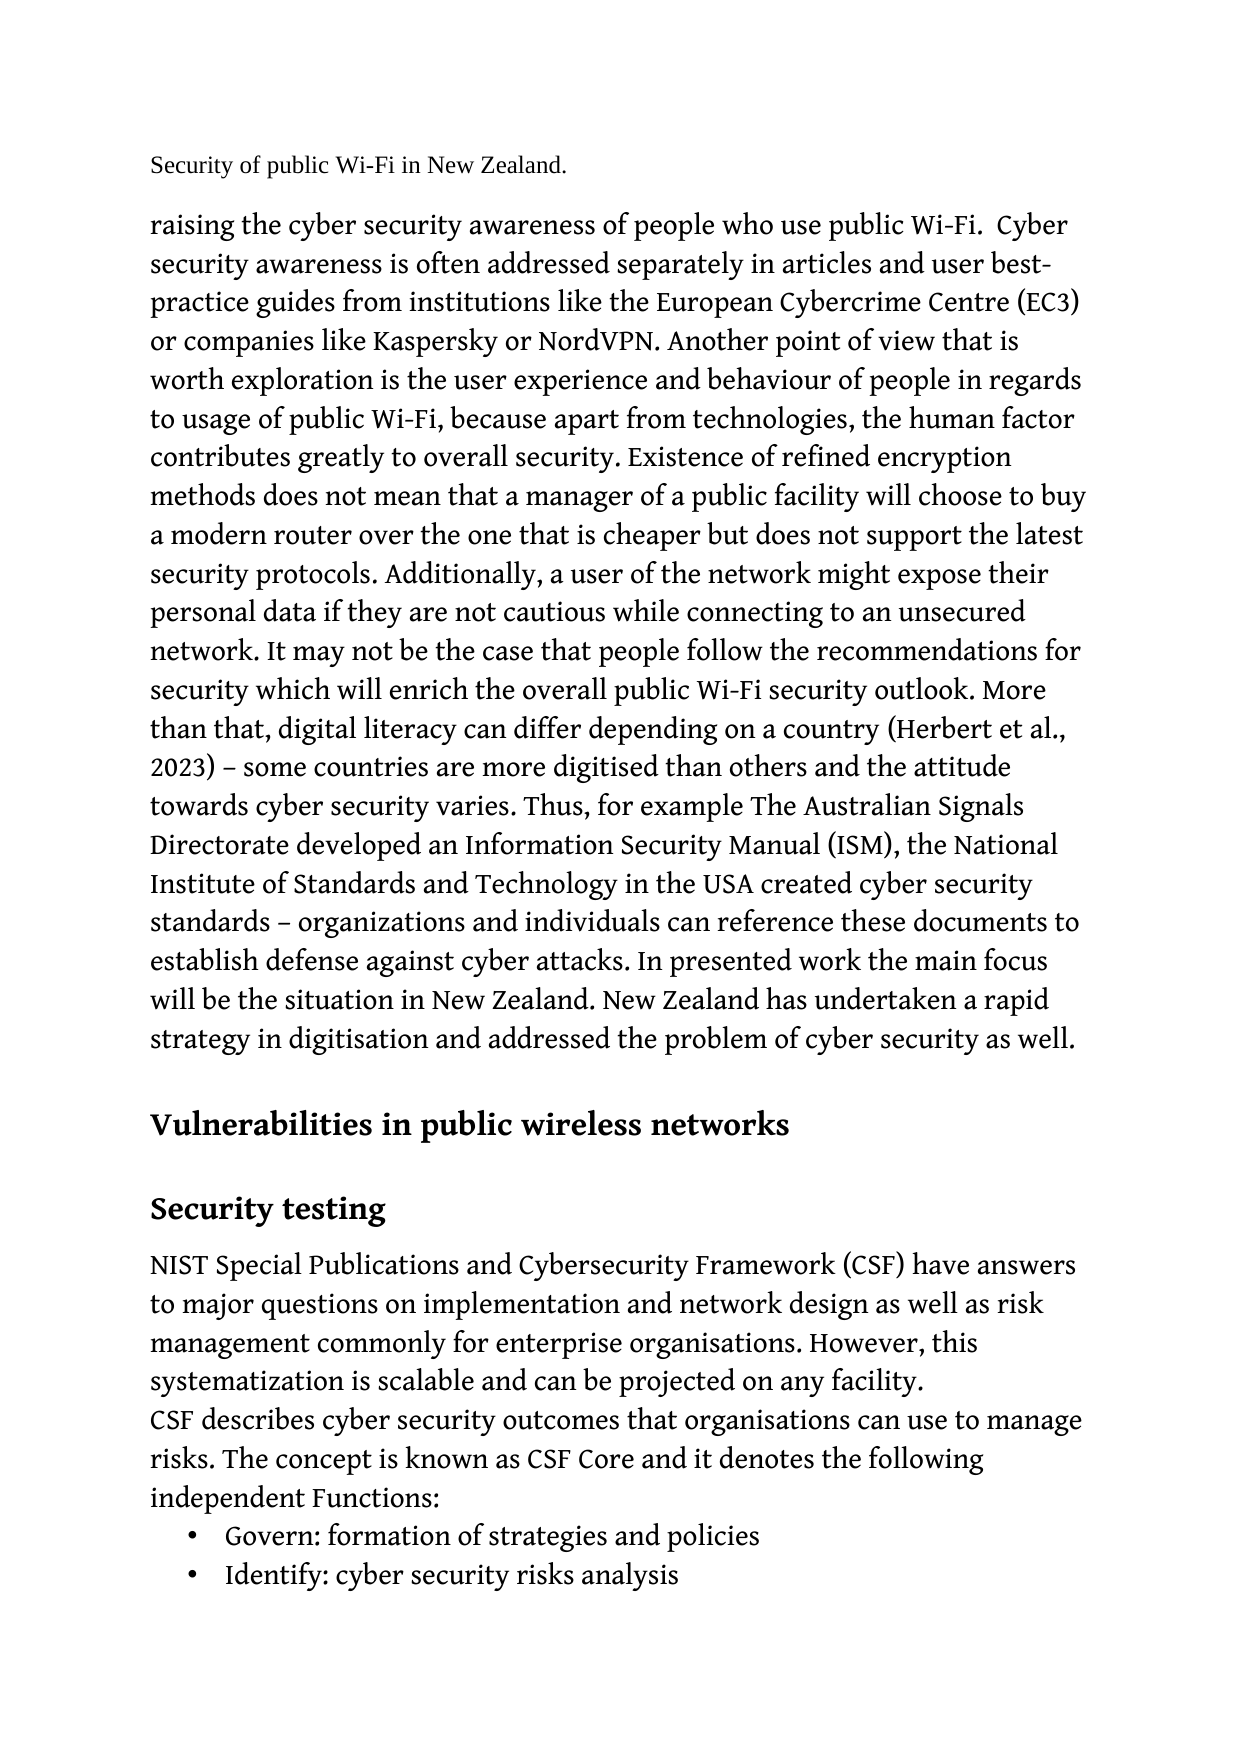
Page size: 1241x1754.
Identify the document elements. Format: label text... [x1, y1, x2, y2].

text CSF describes cyber security outcomes that organisations can use to manage risks. The concept is known as CSF Core and it denotes the following independent Functions: [150, 1404, 1091, 1515]
list Identify: cyber security risks analysis [187, 1559, 1091, 1593]
list Govern: formation of strategies and policies [187, 1520, 1091, 1554]
text raising the cyber security awareness of people who use public Wi-Fi. Cyber security awareness is often addressed separately in articles and user best-practice guides from institutions like the European Cybercrime Centre (EC3) or companies like Kaspersky or NordVPN. Another point of view that is worth exploration is the user experience and behaviour of people in regards to usage of public Wi-Fi, because apart from technologies, the human factor contributes greatly to overall security. Existence of refined encryption methods does not mean that a manager of a public facility will choose to buy a modern router over the one that is cheaper but does not support the latest security protocols. Additionally, a user of the network might expose their personal data if they are not cautious while connecting to an unsecured network. It may not be the case that people follow the recommendations for security which will enrich the overall public Wi-Fi security outlook. More than that, digital literacy can differ depending on a country (Herbert et al., 2023) – some countries are more digitised than others and the attitude towards cyber security varies. Thus, for example The Australian Signals Directorate developed an Information Security Manual (ISM), the National Institute of Standards and Technology in the USA created cyber security standards – organizations and individuals can reference these documents to establish defense against cyber attacks. In presented work the main focus will be the situation in New Zealand. New Zealand has undertaken a rapid strategy in digitisation and addressed the problem of cyber security as well. [150, 209, 1091, 1056]
text NIST Special Publications and Cybersecurity Framework (CSF) have answers to major questions on implementation and network design as well as risk management commonly for enterprise organisations. However, this systematization is scalable and can be projected on any facility. [150, 1249, 1091, 1399]
subtitle Security testing [150, 1190, 1091, 1229]
subtitle Vulnerabilities in public wireless networks [150, 1106, 1091, 1145]
